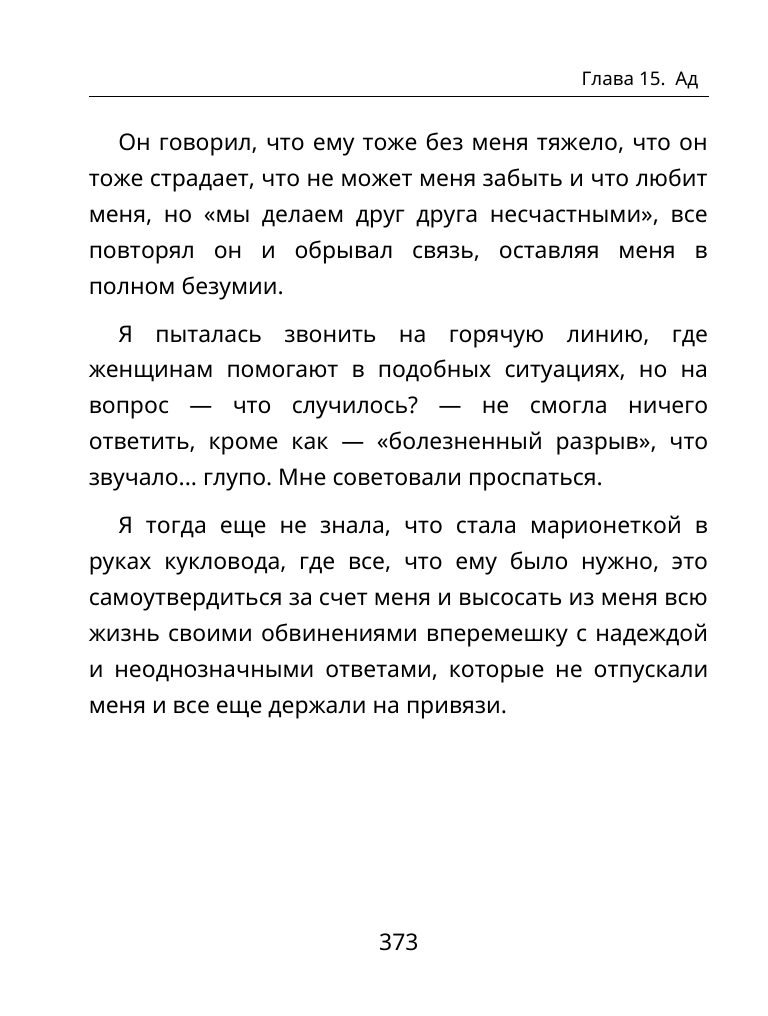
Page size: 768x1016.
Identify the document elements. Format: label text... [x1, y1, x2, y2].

text Я пыталась звонить на горячую линию, где женщинам помогают в подобных ситуациях, но на вопрос — что случилось? — не смогла ничего ответить, кроме как — «болезненный разрыв», что звучало... глупо. Мне советовали проспаться. [88, 317, 709, 492]
text Я тогда еще не знала, что стала марионеткой в руках кукловода, где все, что ему было нужно, это самоутвердиться за счет меня и высосать из меня всю жизнь своими обвинениями вперемешку с надеждой и неоднозначными ответами, которые не отпускали меня и все еще держали на привязи. [88, 509, 709, 720]
text Он говорил, что ему тоже без меня тяжело, что он тоже страдает, что не может меня забыть и что любит меня, но «мы делаем друг друга несчастными», все повторял он и обрывал связь, оставляя меня в полном безумии. [88, 126, 709, 301]
